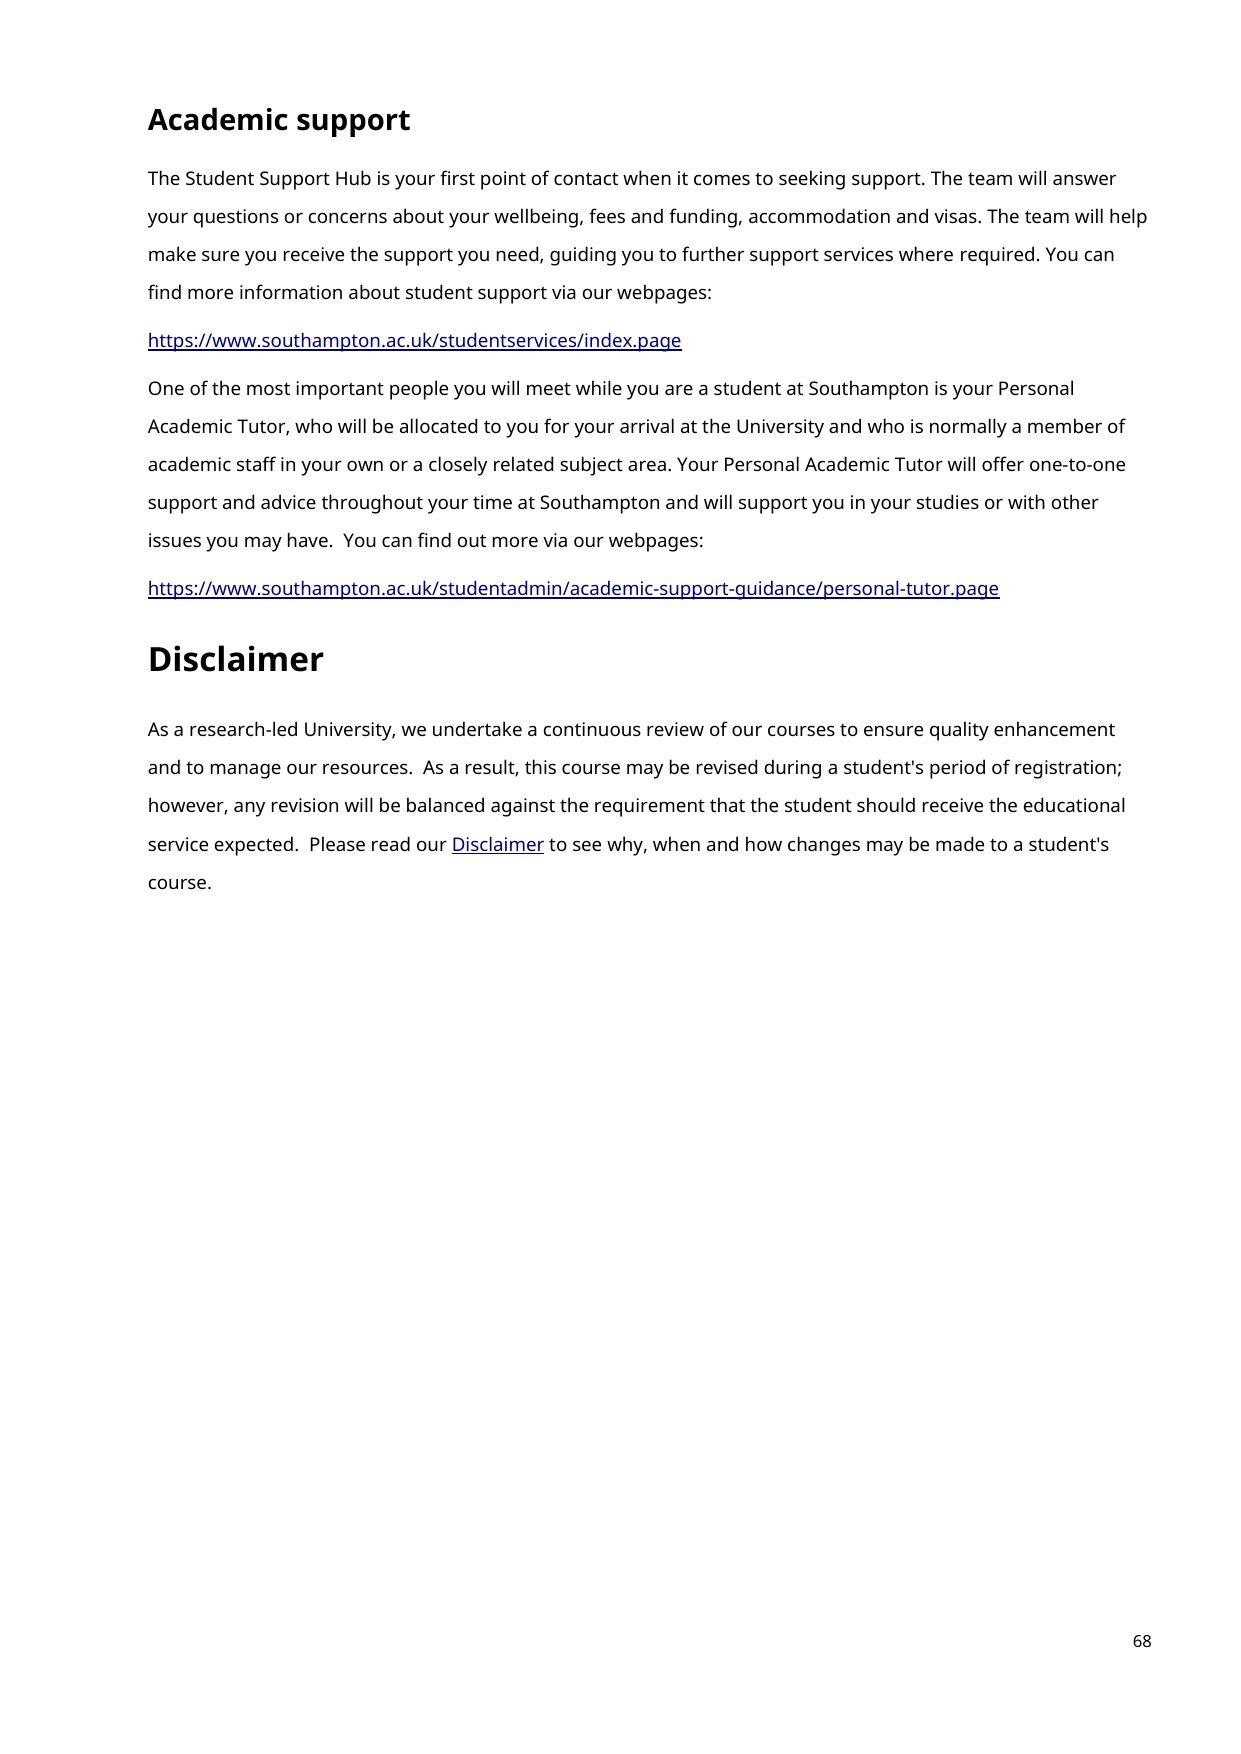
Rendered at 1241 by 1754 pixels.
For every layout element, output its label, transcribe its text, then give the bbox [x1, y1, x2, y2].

text The Student Support Hub is your first point of contact when it comes to seeking support. The team will answer your questions or concerns about your wellbeing, fees and funding, accommodation and visas. The team will help make sure you receive the support you need, guiding you to further support services where required. You can find more information about student support via our webpages: [148, 165, 1152, 305]
text https://www.southampton.ac.uk/studentservices/index.page [148, 327, 1152, 353]
subtitle Academic support [148, 99, 1152, 139]
text One of the most important people you will meet while you are a student at Southampton is your Personal Academic Tutor, who will be allocated to you for your arrival at the University and who is normally a member of academic staff in your own or a closely related subject area. Your Personal Academic Tutor will offer one-to-one support and advice throughout your time at Southampton and will support you in your studies or with other issues you may have. You can find out more via our webpages: [148, 375, 1152, 553]
subtitle Disclaimer [148, 636, 1152, 681]
text https://www.southampton.ac.uk/studentadmin/academic-support-guidance/personal-tutor.page [148, 575, 1152, 601]
text As a research-led University, we undertake a continuous review of our courses to ensure quality enhancement and to manage our resources. As a result, this course may be revised during a student's period of registration; however, any revision will be balanced against the requirement that the student should receive the educational service expected. Please read our Disclaimer to see why, when and how changes may be made to a student's course. [148, 716, 1152, 894]
